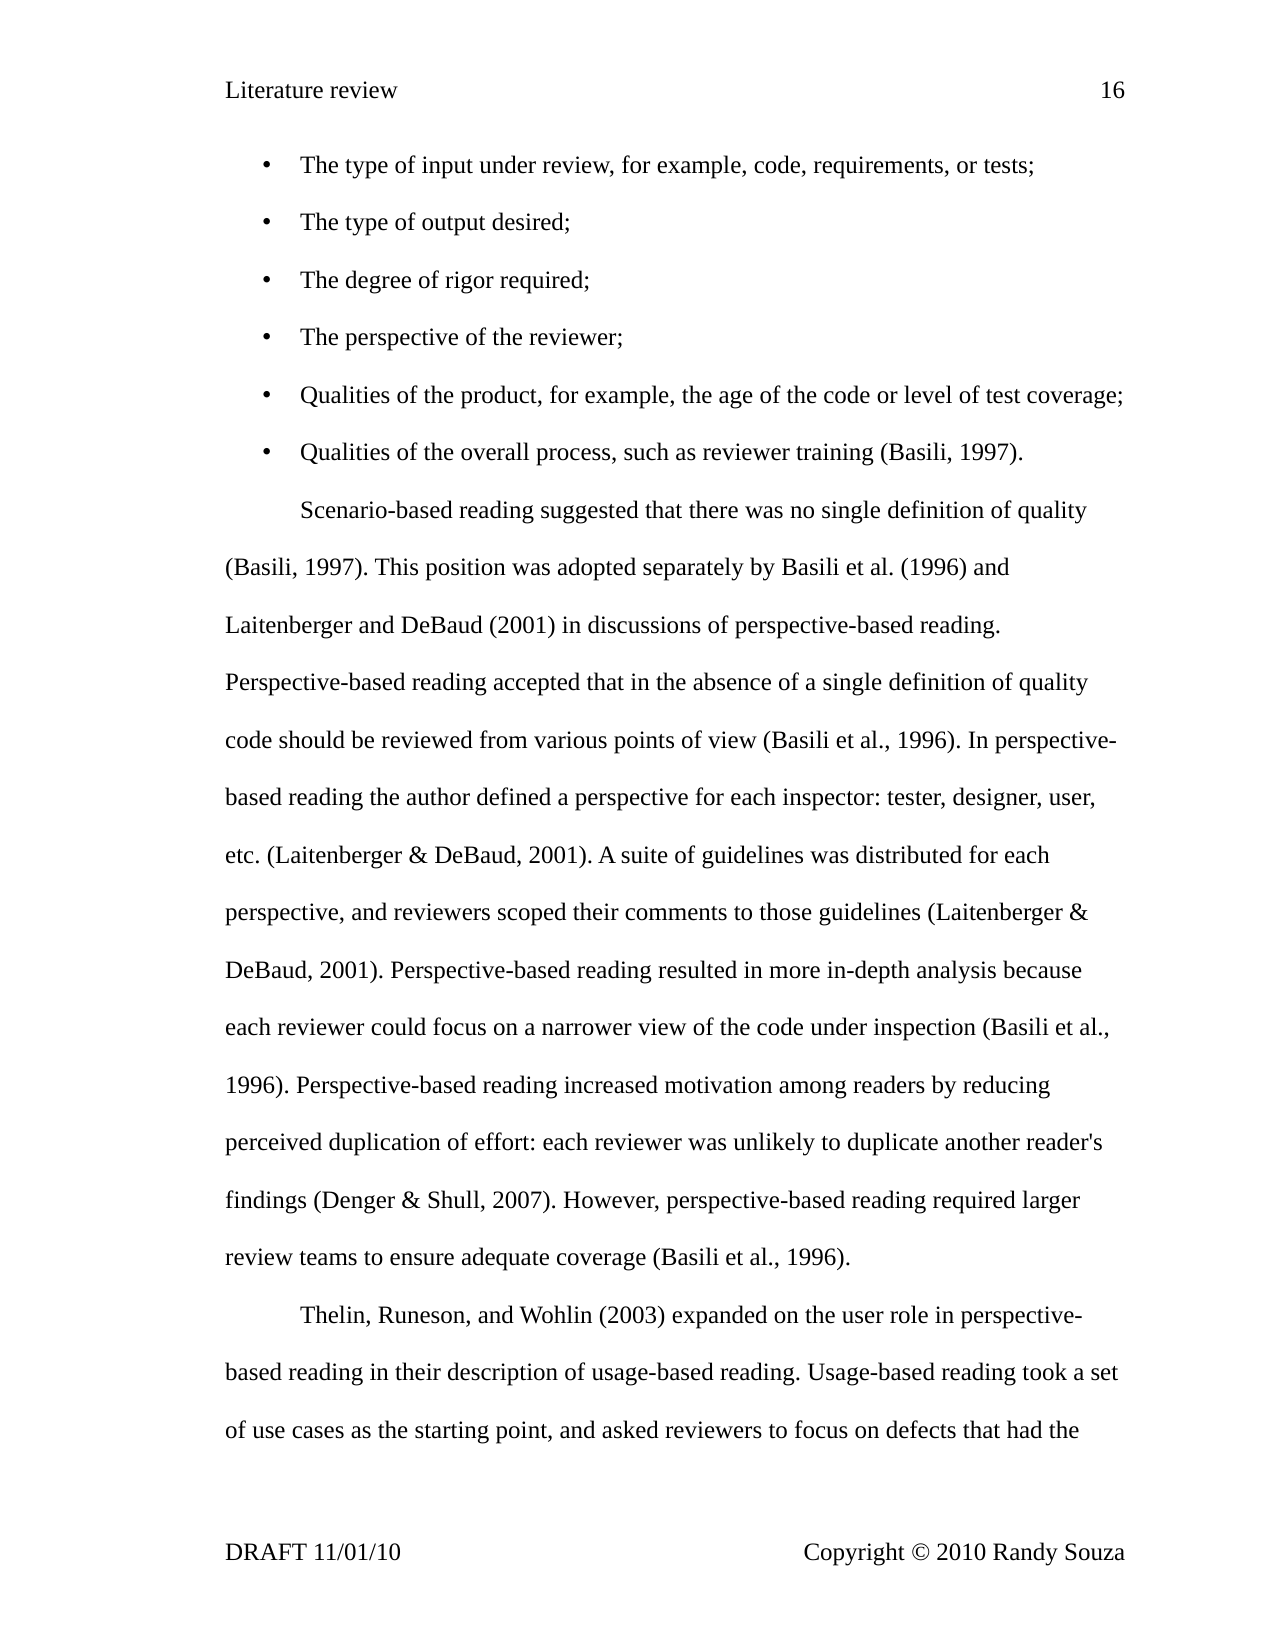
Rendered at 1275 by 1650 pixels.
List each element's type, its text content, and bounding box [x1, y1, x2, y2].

list Qualities of the product, for example, the age of the code or level of test coverage; [262, 380, 1125, 409]
list The degree of rigor required; [262, 265, 1125, 294]
list Qualities of the overall process, such as reviewer training (Basili, 1997). [262, 437, 1125, 466]
list The type of output desired; [262, 207, 1125, 236]
list The type of input under review, for example, code, requirements, or tests; [262, 150, 1125, 179]
text Scenario-based reading suggested that there was no single definition of quality (Basili, 1997). This position was adopted separately by Basili et al. (1996) and Laitenberger and DeBaud (2001) in discussions of perspective-based reading. Perspective-based reading accepted that in the absence of a single definition of quality code should be reviewed from various points of view (Basili et al., 1996). In perspective-based reading the author defined a perspective for each inspector: tester, designer, user, etc. (Laitenberger & DeBaud, 2001). A suite of guidelines was distributed for each perspective, and reviewers scoped their comments to those guidelines (Laitenberger & DeBaud, 2001). Perspective-based reading resulted in more in-depth analysis because each reviewer could focus on a narrower view of the code under inspection (Basili et al., 1996). Perspective-based reading increased motivation among readers by reducing perceived duplication of effort: each reviewer was unlikely to duplicate another reader's findings (Denger & Shull, 2007). However, perspective-based reading required larger review teams to ensure adequate coverage (Basili et al., 1996). [225, 495, 1125, 1271]
text Thelin, Runeson, and Wohlin (2003) expanded on the user role in perspective-based reading in their description of usage-based reading. Usage-based reading took a set of use cases as the starting point, and asked reviewers to focus on defects that had the [225, 1300, 1125, 1444]
list The perspective of the reviewer; [262, 322, 1125, 351]
